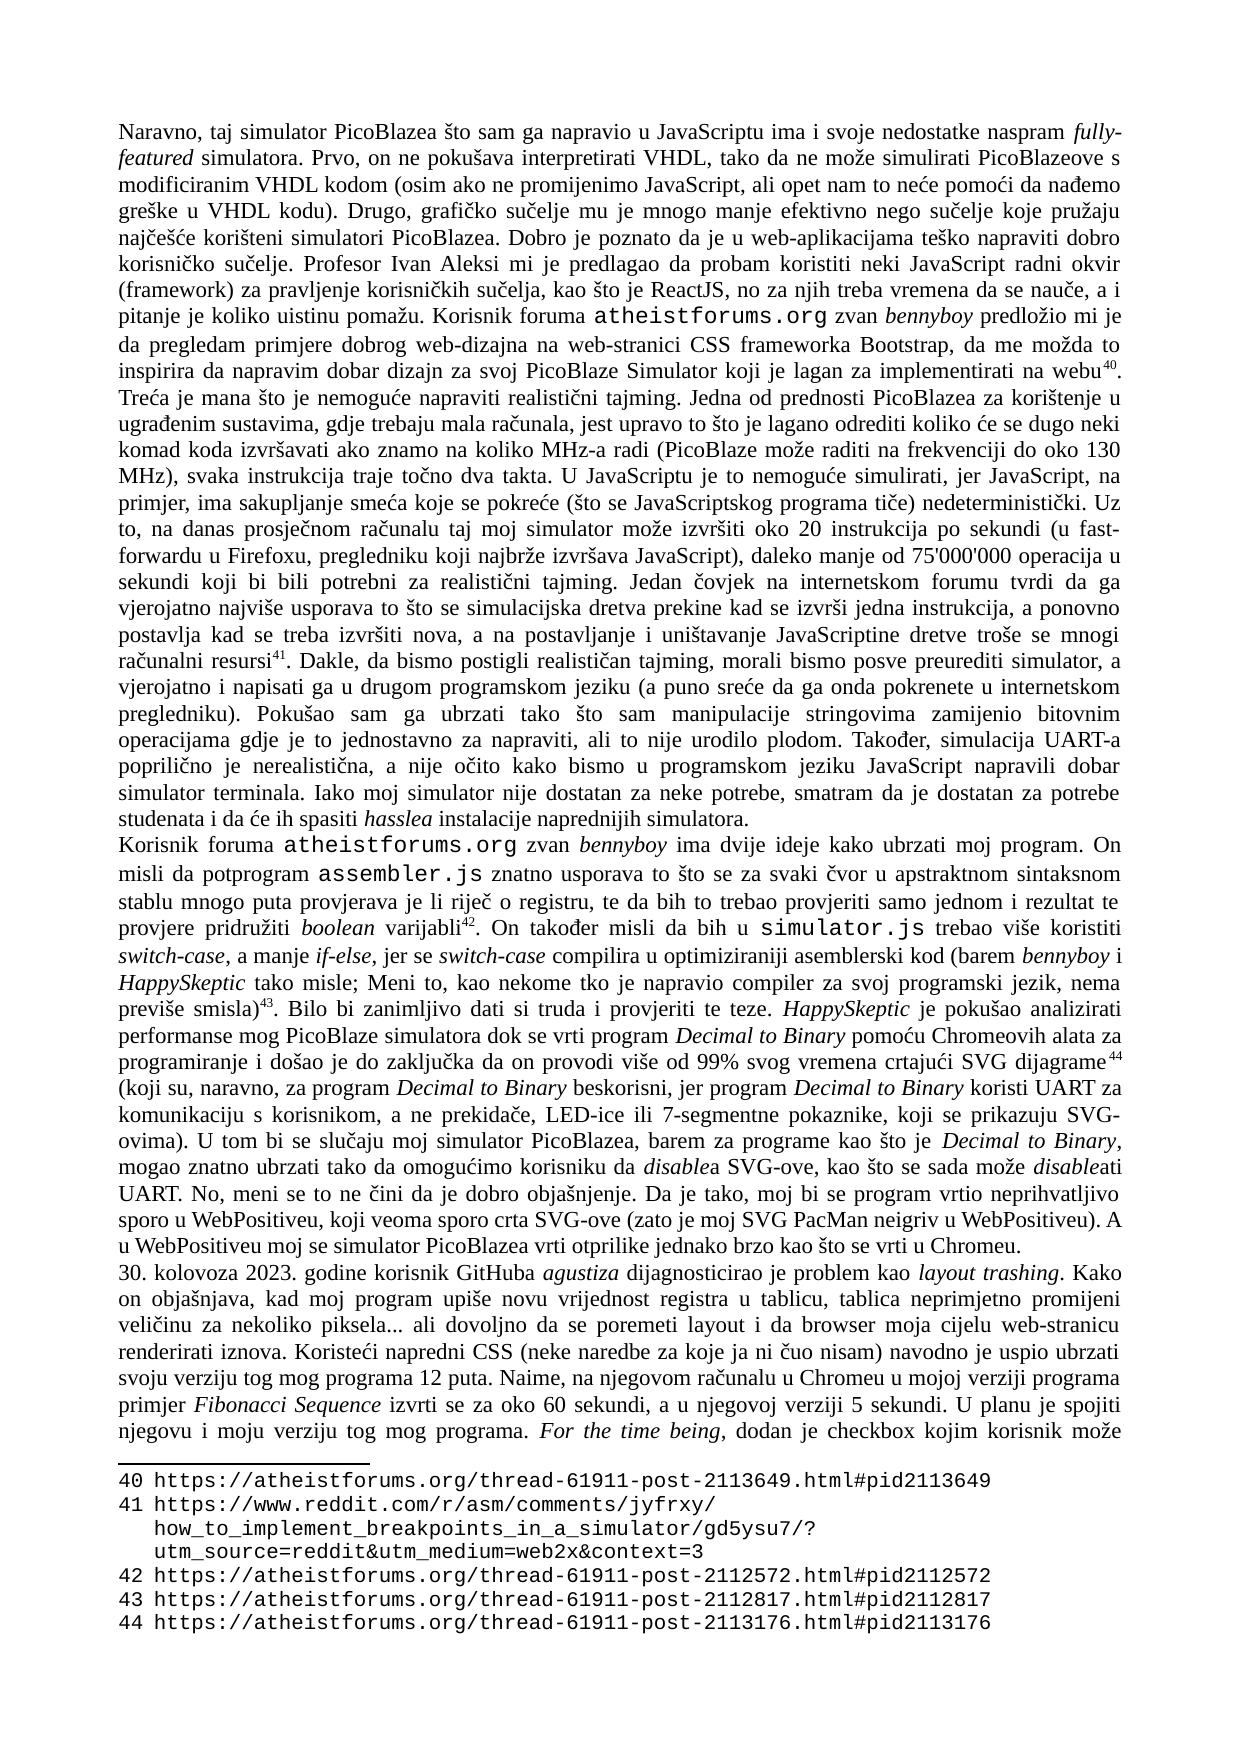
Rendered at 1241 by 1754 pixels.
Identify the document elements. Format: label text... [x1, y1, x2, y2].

text https://atheistforums.org/thread-61911-post-2113649.html#pid2113649 [118, 1470, 1122, 1494]
text 30. kolovoza 2023. godine korisnik GitHuba agustiza dijagnosticirao je problem kao layout trashing. Kako on objašnjava, kad moj program upiše novu vrijednost registra u tablicu, tablica neprimjetno promijeni veličinu za nekoliko piksela... ali dovoljno da se poremeti layout i da browser moja cijelu web-stranicu renderirati iznova. Koristeći napredni CSS (neke naredbe za koje ja ni čuo nisam) navodno je uspio ubrzati svoju verziju tog mog programa 12 puta. Naime, na njegovom računalu u Chromeu u mojoj verziji programa primjer Fibonacci Sequence izvrti se za oko 60 sekundi, a u njegovoj verziji 5 sekundi. U planu je spojiti njegovu i moju verziju tog mog programa. For the time being, dodan je checkbox kojim korisnik može [118, 1259, 1122, 1443]
text https://atheistforums.org/thread-61911-post-2112572.html#pid2112572 [118, 1565, 1122, 1588]
text https://atheistforums.org/thread-61911-post-2112817.html#pid2112817 [118, 1588, 1122, 1612]
text Korisnik foruma atheistforums.org zvan bennyboy ima dvije ideje kako ubrzati moj program. On misli da potprogram assembler.js znatno usporava to što se za svaki čvor u apstraktnom sintaksnom stablu mnogo puta provjerava je li riječ o registru, te da bih to trebao provjeriti samo jednom i rezultat te provjere pridružiti boolean varijabli. On također misli da bih u simulator.js trebao više koristiti switch-case, a manje if-else, jer se switch-case compilira u optimiziraniji asemblerski kod (barem bennyboy i HappySkeptic tako misle; Meni to, kao nekome tko je napravio compiler za svoj programski jezik, nema previše smisla). Bilo bi zanimljivo dati si truda i provjeriti te teze. HappySkeptic je pokušao analizirati performanse mog PicoBlaze simulatora dok se vrti program Decimal to Binary pomoću Chromeovih alata za programiranje i došao je do zaključka da on provodi više od 99% svog vremena crtajući SVG dijagrame (koji su, naravno, za program Decimal to Binary beskorisni, jer program Decimal to Binary koristi UART za komunikaciju s korisnikom, a ne prekidače, LED-ice ili 7-segmentne pokaznike, koji se prikazuju SVG-ovima). U tom bi se slučaju moj simulator PicoBlazea, barem za programe kao što je Decimal to Binary, mogao znatno ubrzati tako da omogućimo korisniku da disablea SVG-ove, kao što se sada može disableati UART. No, meni se to ne čini da je dobro objašnjenje. Da je tako, moj bi se program vrtio neprihvatljivo sporo u WebPositiveu, koji veoma sporo crta SVG-ove (zato je moj SVG PacMan neigriv u WebPositiveu). A u WebPositiveu moj se simulator PicoBlazea vrti otprilike jednako brzo kao što se vrti u Chromeu. [118, 832, 1122, 1259]
text https://atheistforums.org/thread-61911-post-2113176.html#pid2113176 [118, 1612, 1122, 1636]
text https://www.reddit.com/r/asm/comments/jyfrxy/how_to_implement_breakpoints_in_a_simulator/gd5ysu7/?utm_source=reddit&utm_medium=web2x&context=3 [118, 1494, 1122, 1565]
text Naravno, taj simulator PicoBlazea što sam ga napravio u JavaScriptu ima i svoje nedostatke naspram fully-featured simulatora. Prvo, on ne pokušava interpretirati VHDL, tako da ne može simulirati PicoBlazeove s modificiranim VHDL kodom (osim ako ne promijenimo JavaScript, ali opet nam to neće pomoći da nađemo greške u VHDL kodu). Drugo, grafičko sučelje mu je mnogo manje efektivno nego sučelje koje pružaju najčešće korišteni simulatori PicoBlazea. Dobro je poznato da je u web-aplikacijama teško napraviti dobro korisničko sučelje. Profesor Ivan Aleksi mi je predlagao da probam koristiti neki JavaScript radni okvir (framework) za pravljenje korisničkih sučelja, kao što je ReactJS, no za njih treba vremena da se nauče, a i pitanje je koliko uistinu pomažu. Korisnik foruma atheistforums.org zvan bennyboy predložio mi je da pregledam primjere dobrog web-dizajna na web-stranici CSS frameworka Bootstrap, da me možda to inspirira da napravim dobar dizajn za svoj PicoBlaze Simulator koji je lagan za implementirati na webu. Treća je mana što je nemoguće napraviti realistični tajming. Jedna od prednosti PicoBlazea za korištenje u ugrađenim sustavima, gdje trebaju mala računala, jest upravo to što je lagano odrediti koliko će se dugo neki komad koda izvršavati ako znamo na koliko MHz-a radi (PicoBlaze može raditi na frekvenciji do oko 130 MHz), svaka instrukcija traje točno dva takta. U JavaScriptu je to nemoguće simulirati, jer JavaScript, na primjer, ima sakupljanje smeća koje se pokreće (što se JavaScriptskog programa tiče) nedeterministički. Uz to, na danas prosječnom računalu taj moj simulator može izvršiti oko 20 instrukcija po sekundi (u fast-forwardu u Firefoxu, pregledniku koji najbrže izvršava JavaScript), daleko manje od 75'000'000 operacija u sekundi koji bi bili potrebni za realistični tajming. Jedan čovjek na internetskom forumu tvrdi da ga vjerojatno najviše usporava to što se simulacijska dretva prekine kad se izvrši jedna instrukcija, a ponovno postavlja kad se treba izvršiti nova, a na postavljanje i uništavanje JavaScriptine dretve troše se mnogi računalni resursi. Dakle, da bismo postigli realističan tajming, morali bismo posve preurediti simulator, a vjerojatno i napisati ga u drugom programskom jeziku (a puno sreće da ga onda pokrenete u internetskom pregledniku). Pokušao sam ga ubrzati tako što sam manipulacije stringovima zamijenio bitovnim operacijama gdje je to jednostavno za napraviti, ali to nije urodilo plodom. Također, simulacija UART-a poprilično je nerealistična, a nije očito kako bismo u programskom jeziku JavaScript napravili dobar simulator terminala. Iako moj simulator nije dostatan za neke potrebe, smatram da je dostatan za potrebe studenata i da će ih spasiti hasslea instalacije naprednijih simulatora. [118, 118, 1122, 832]
